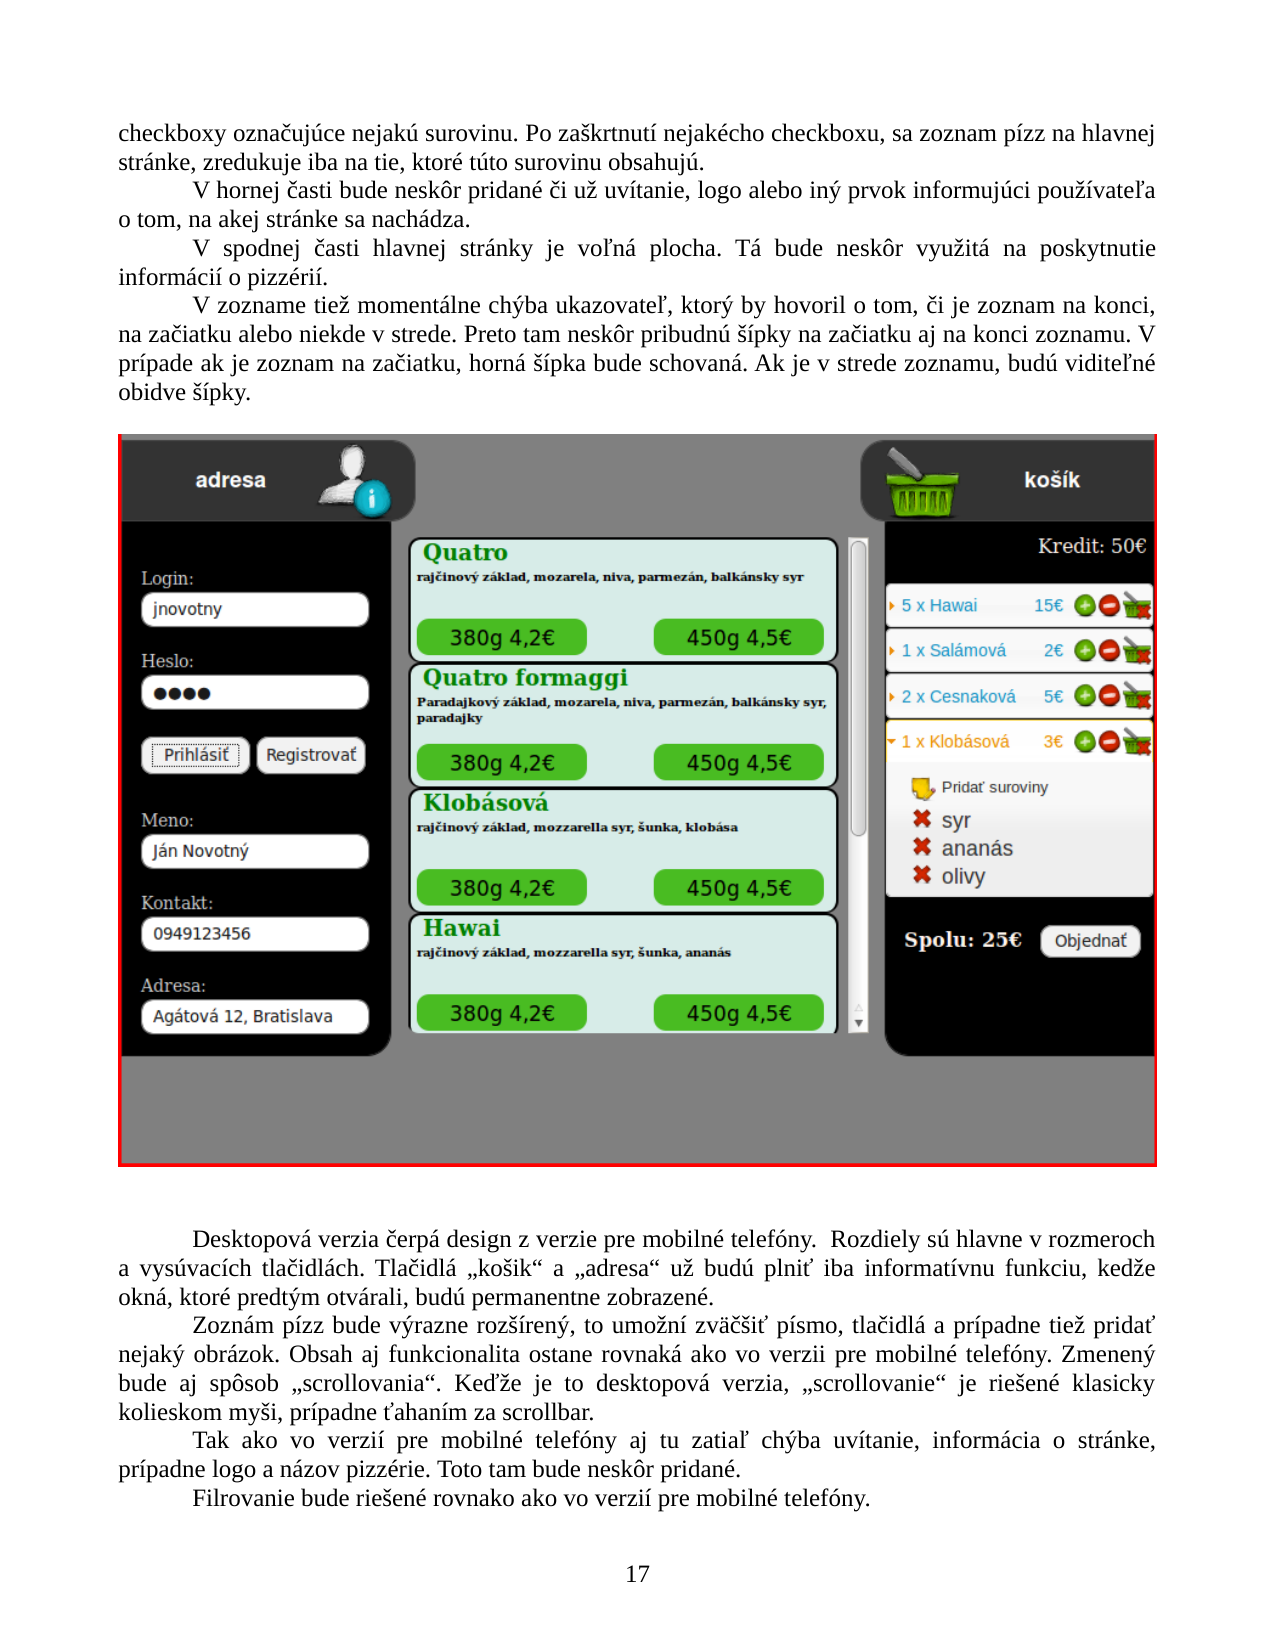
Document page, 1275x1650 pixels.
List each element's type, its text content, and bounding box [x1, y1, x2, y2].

text Filrovanie bude riešené rovnako ako vo verzií pre mobilné telefóny. [118, 1483, 1157, 1512]
text V spodnej časti hlavnej stránky je voľná plocha. Tá bude neskôr využitá na poskytnutie informácií o pizzérií. [118, 233, 1157, 291]
text V zozname tiež momentálne chýba ukazovateľ, ktorý by hovoril o tom, či je zoznam na konci, na začiatku alebo niekde v strede. Preto tam neskôr pribudnú šípky na začiatku aj na konci zoznamu. V prípade ak je zoznam na začiatku, horná šípka bude schovaná. Ak je v strede zoznamu, budú viditeľné obidve šípky. [118, 291, 1157, 406]
text checkboxy označujúce nejakú surovinu. Po zaškrtnutí nejakécho checkboxu, sa zoznam pízz na hlavnej stránke, zredukuje iba na tie, ktoré túto surovinu obsahujú. [118, 118, 1157, 176]
picture [118, 434, 1157, 1167]
text V hornej časti bude neskôr pridané či už uvítanie, logo alebo iný prvok informujúci používateľa o tom, na akej stránke sa nachádza. [118, 176, 1157, 233]
text Zoznám pízz bude výrazne rozšírený, to umožní zväčšiť písmo, tlačidlá a prípadne tiež pridať nejaký obrázok. Obsah aj funkcionalita ostane rovnaká ako vo verzii pre mobilné telefóny. Zmenený bude aj spôsob „scrollovania“. Keďže je to desktopová verzia, „scrollovanie“ je riešené klasicky kolieskom myši, prípadne ťahaním za scrollbar. [118, 1311, 1157, 1426]
text Desktopová verzia čerpá design z verzie pre mobilné telefóny. Rozdiely sú hlavne v rozmeroch a vysúvacích tlačidlách. Tlačidlá „košik“ a „adresa“ už budú plniť iba informatívnu funkciu, kedže okná, ktoré predtým otvárali, budú permanentne zobrazené. [118, 1224, 1157, 1311]
text Tak ako vo verzií pre mobilné telefóny aj tu zatiaľ chýba uvítanie, informácia o stránke, prípadne logo a názov pizzérie. Toto tam bude neskôr pridané. [118, 1426, 1157, 1483]
